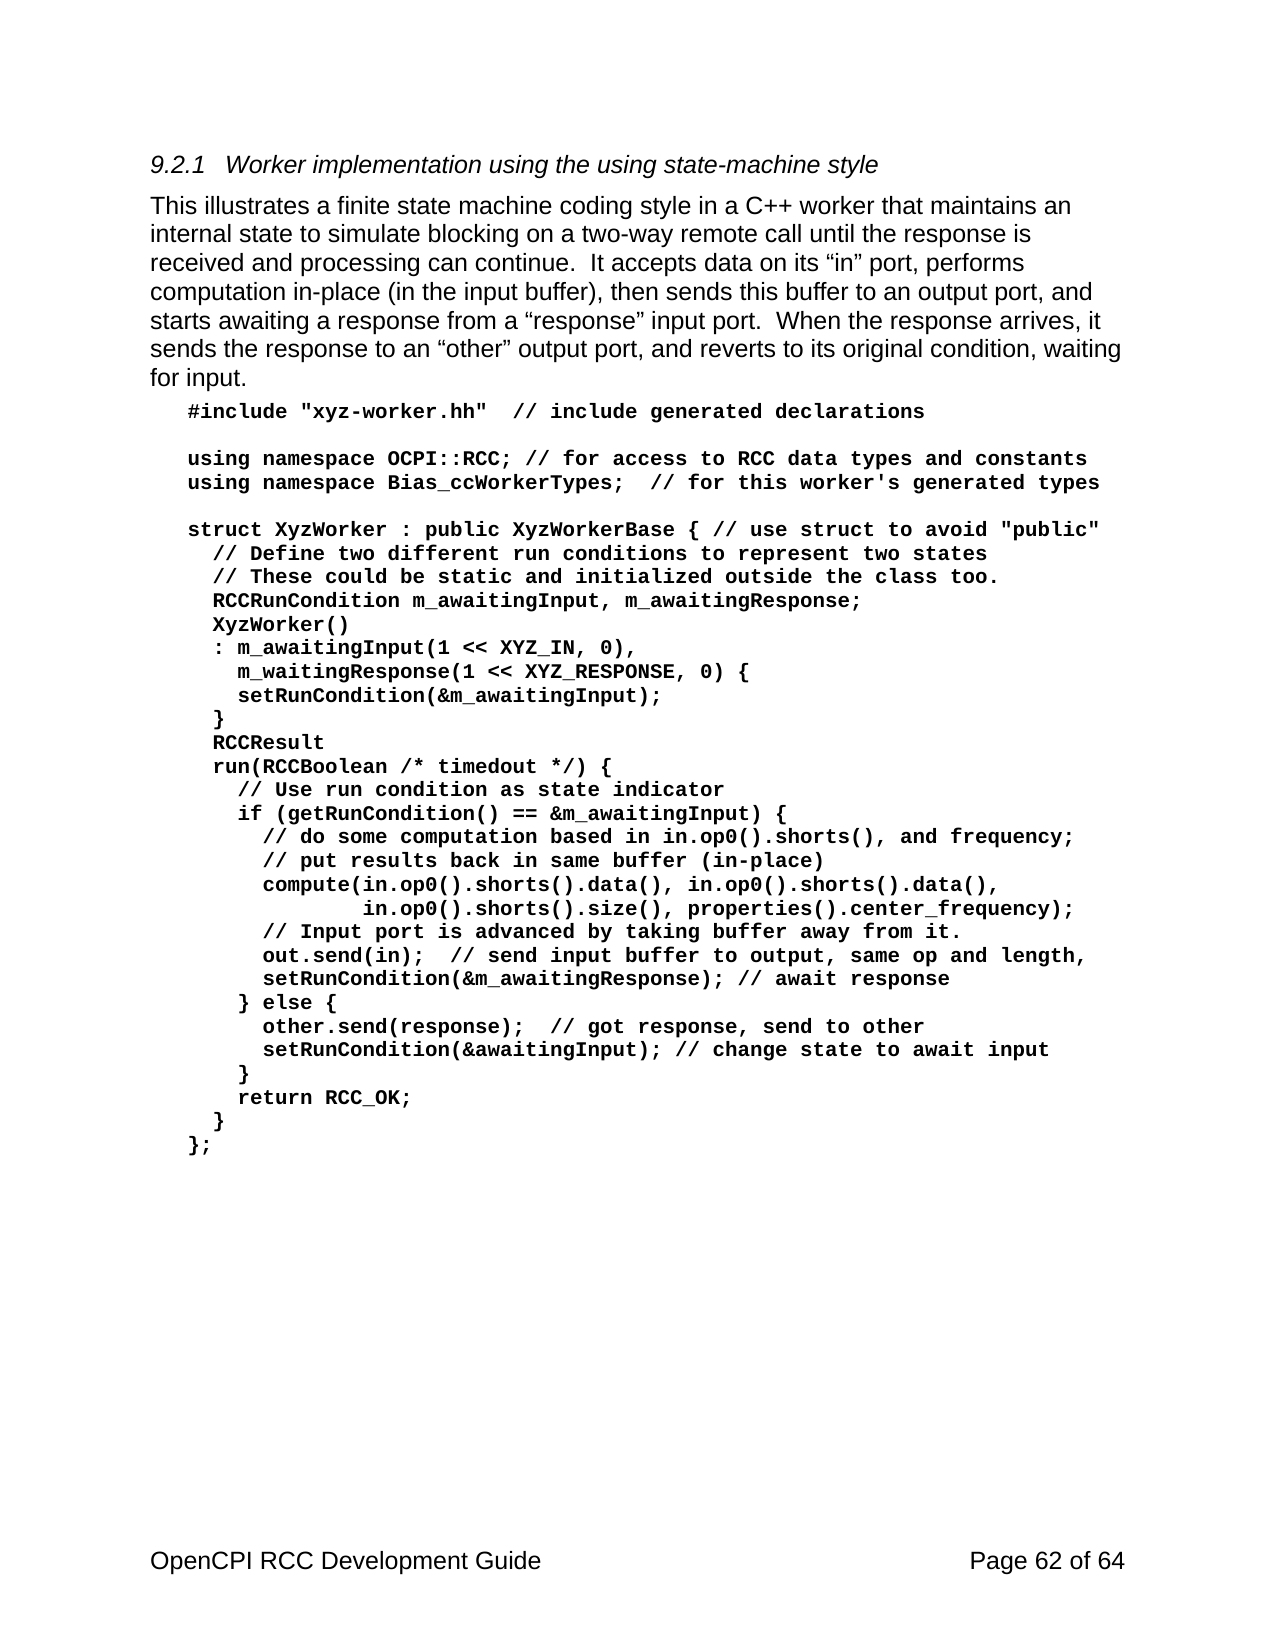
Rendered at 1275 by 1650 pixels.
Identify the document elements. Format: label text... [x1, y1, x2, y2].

text This illustrates a finite state machine coding style in a C++ worker that maintains an internal state to simulate blocking on a two-way remote call until the response is received and processing can continue. It accepts data on its “in” port, performs computation in-place (in the input buffer), then sends this buffer to an output port, and starts awaiting a response from a “response” input port. When the response arrives, it sends the response to an “other” output port, and reverts to its original condition, waiting for input. [150, 191, 1125, 392]
subtitle Worker implementation using the using state-machine style [150, 150, 1125, 179]
text #include "xyz-worker.hh" // include generated declarations using namespace OCPI::RCC; // for access to RCC data types and constants using namespace Bias_ccWorkerTypes; // for this worker's generated types struct XyzWorker : public XyzWorkerBase { // use struct to avoid "public" // Define two different run conditions to represent two states // These could be static and initialized outside the class too. RCCRunCondition m_awaitingInput, m_awaitingResponse; XyzWorker() : m_awaitingInput(1 << XYZ_IN, 0), m_waitingResponse(1 << XYZ_RESPONSE, 0) { setRunCondition(&m_awaitingInput); } RCCResult run(RCCBoolean /* timedout */) { // Use run condition as state indicator if (getRunCondition() == &m_awaitingInput) { // do some computation based in in.op0().shorts(), and frequency; // put results back in same buffer (in-place) compute(in.op0().shorts().data(), in.op0().shorts().data(), in.op0().shorts().size(), properties().center_frequency); // Input port is advanced by taking buffer away from it. out.send(in); // send input buffer to output, same op and length, setRunCondition(&m_awaitingResponse); // await response } else { other.send(response); // got response, send to other setRunCondition(&awaitingInput); // change state to await input } return RCC_OK; } }; [187, 401, 1125, 1158]
